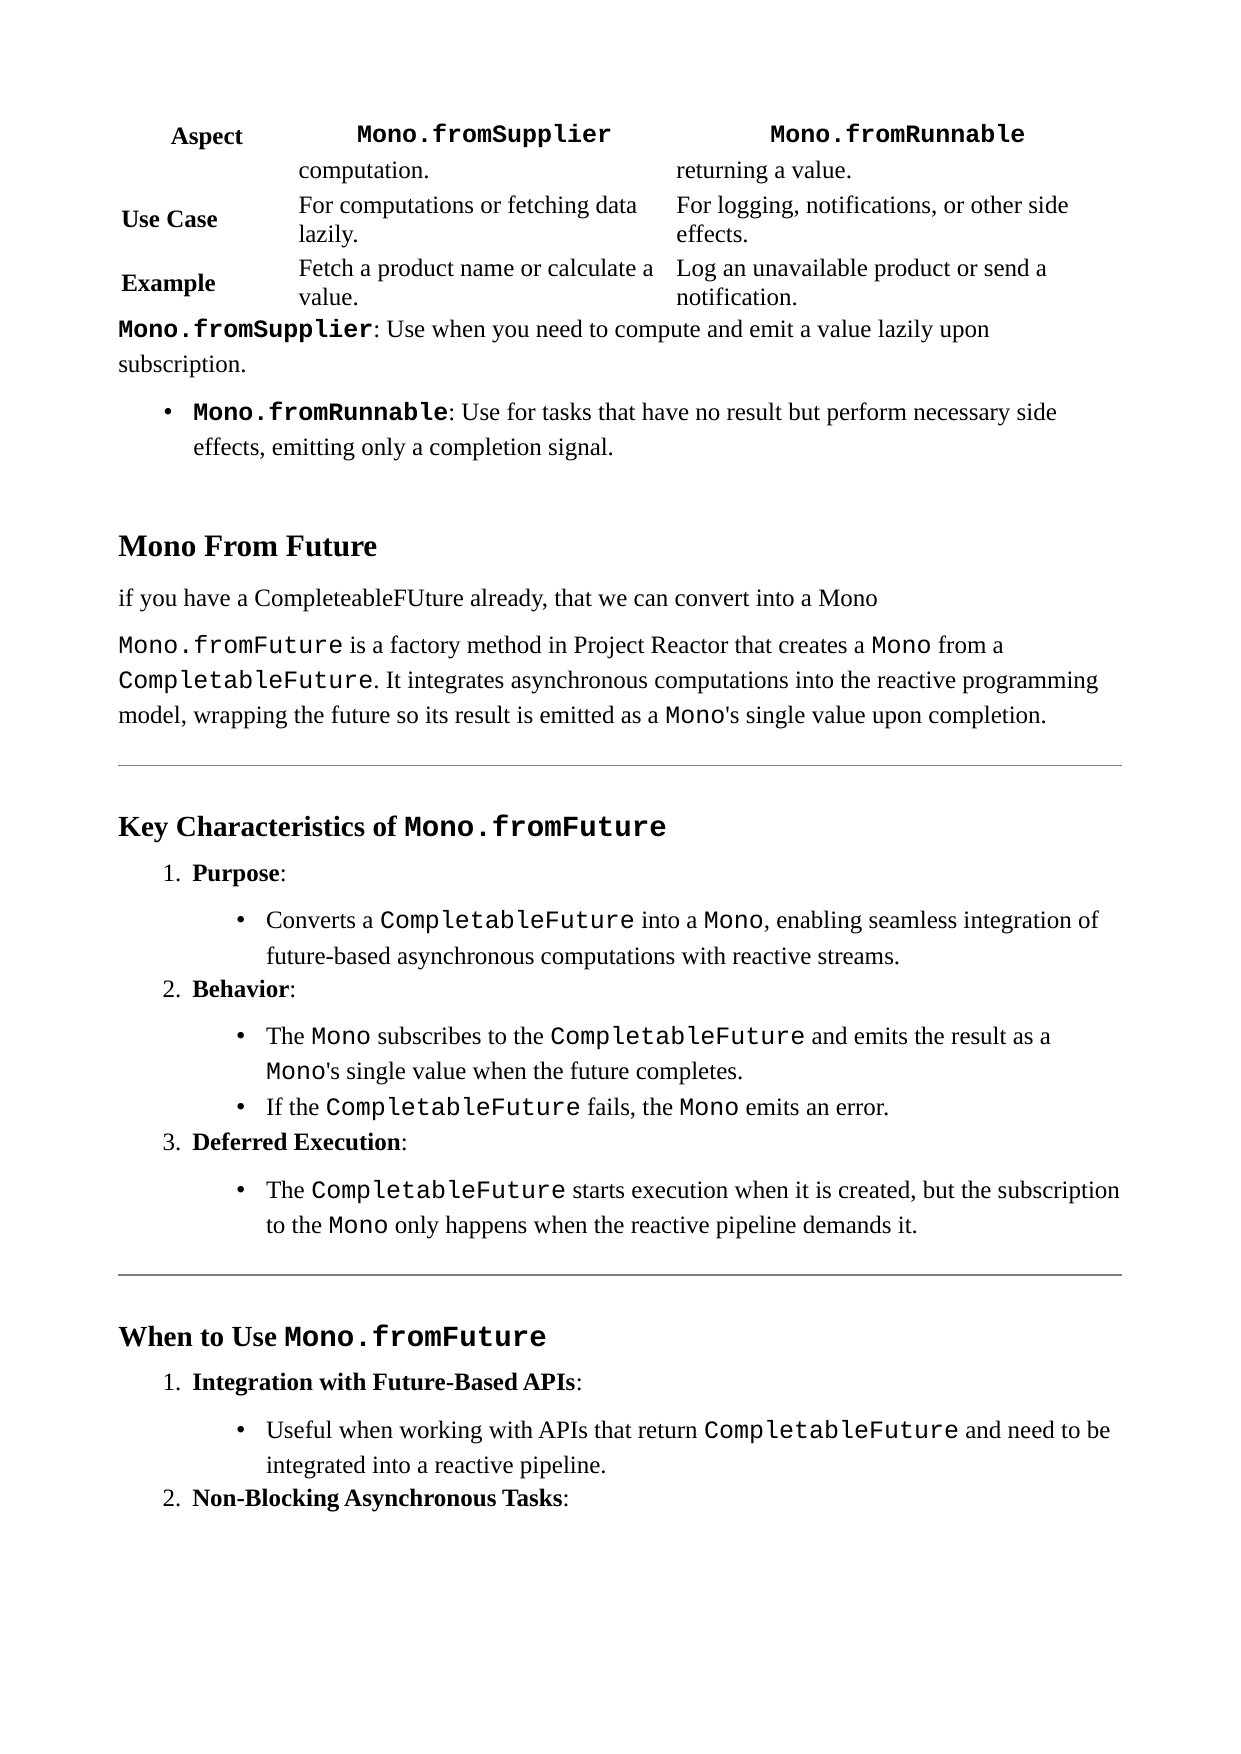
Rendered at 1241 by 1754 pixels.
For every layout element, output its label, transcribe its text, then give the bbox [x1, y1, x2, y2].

table_cell Log an unavailable product or send a notification. [673, 251, 1122, 314]
list The Mono subscribes to the CompletableFuture and emits the result as a Mono's single value when the future completes. [236, 1021, 1122, 1087]
list The CompletableFuture starts execution when it is created, but the subscription to the Mono only happens when the reactive pipeline demands it. [236, 1175, 1122, 1241]
table_cell computation. [295, 153, 673, 187]
subtitle Key Characteristics of Mono.fromFuture [118, 809, 1122, 846]
text Mono From Future [118, 527, 1122, 563]
table_cell returning a value. [673, 153, 1122, 187]
list Useful when working with APIs that return CompletableFuture and need to be integrated into a reactive pipeline. [236, 1415, 1122, 1479]
list Integration with Future-Based APIs: [162, 1367, 1122, 1396]
table_cell For computations or fetching data lazily. [295, 187, 673, 251]
list Mono.fromRunnable: Use for tasks that have no result but perform necessary side effects, emitting only a completion signal. [164, 397, 1122, 461]
table_cell For logging, notifications, or other side effects. [673, 187, 1122, 251]
text Mono.fromSupplier: Use when you need to compute and emit a value lazily upon subscription. [118, 314, 1122, 378]
text Mono.fromFuture is a factory method in Project Reactor that creates a Mono from a CompletableFuture. It integrates asynchronous computations into the reactive programming model, wrapping the future so its result is emitted as a Mono's single value upon completion. [118, 630, 1122, 731]
list If the CompletableFuture fails, the Mono emits an error. [236, 1092, 1122, 1123]
subtitle When to Use Mono.fromFuture [118, 1319, 1122, 1355]
table_cell Use Case [118, 187, 295, 251]
list Behavior: [162, 974, 1122, 1002]
text if you have a CompleteableFUture already, that we can convert into a Mono [118, 583, 1122, 612]
list Converts a CompletableFuture into a Mono, enabling seamless integration of future-based asynchronous computations with reactive streams. [236, 906, 1122, 969]
table_cell Example [118, 251, 295, 314]
table_header Aspect [118, 118, 295, 153]
table_header Mono.fromSupplier [295, 118, 673, 153]
table_cell [118, 153, 295, 187]
table_cell Fetch a product name or calculate a value. [295, 251, 673, 314]
list Deferred Execution: [162, 1127, 1122, 1156]
list Non-Blocking Asynchronous Tasks: [162, 1483, 1122, 1512]
list Purpose: [162, 858, 1122, 887]
table_header Mono.fromRunnable [673, 118, 1122, 153]
